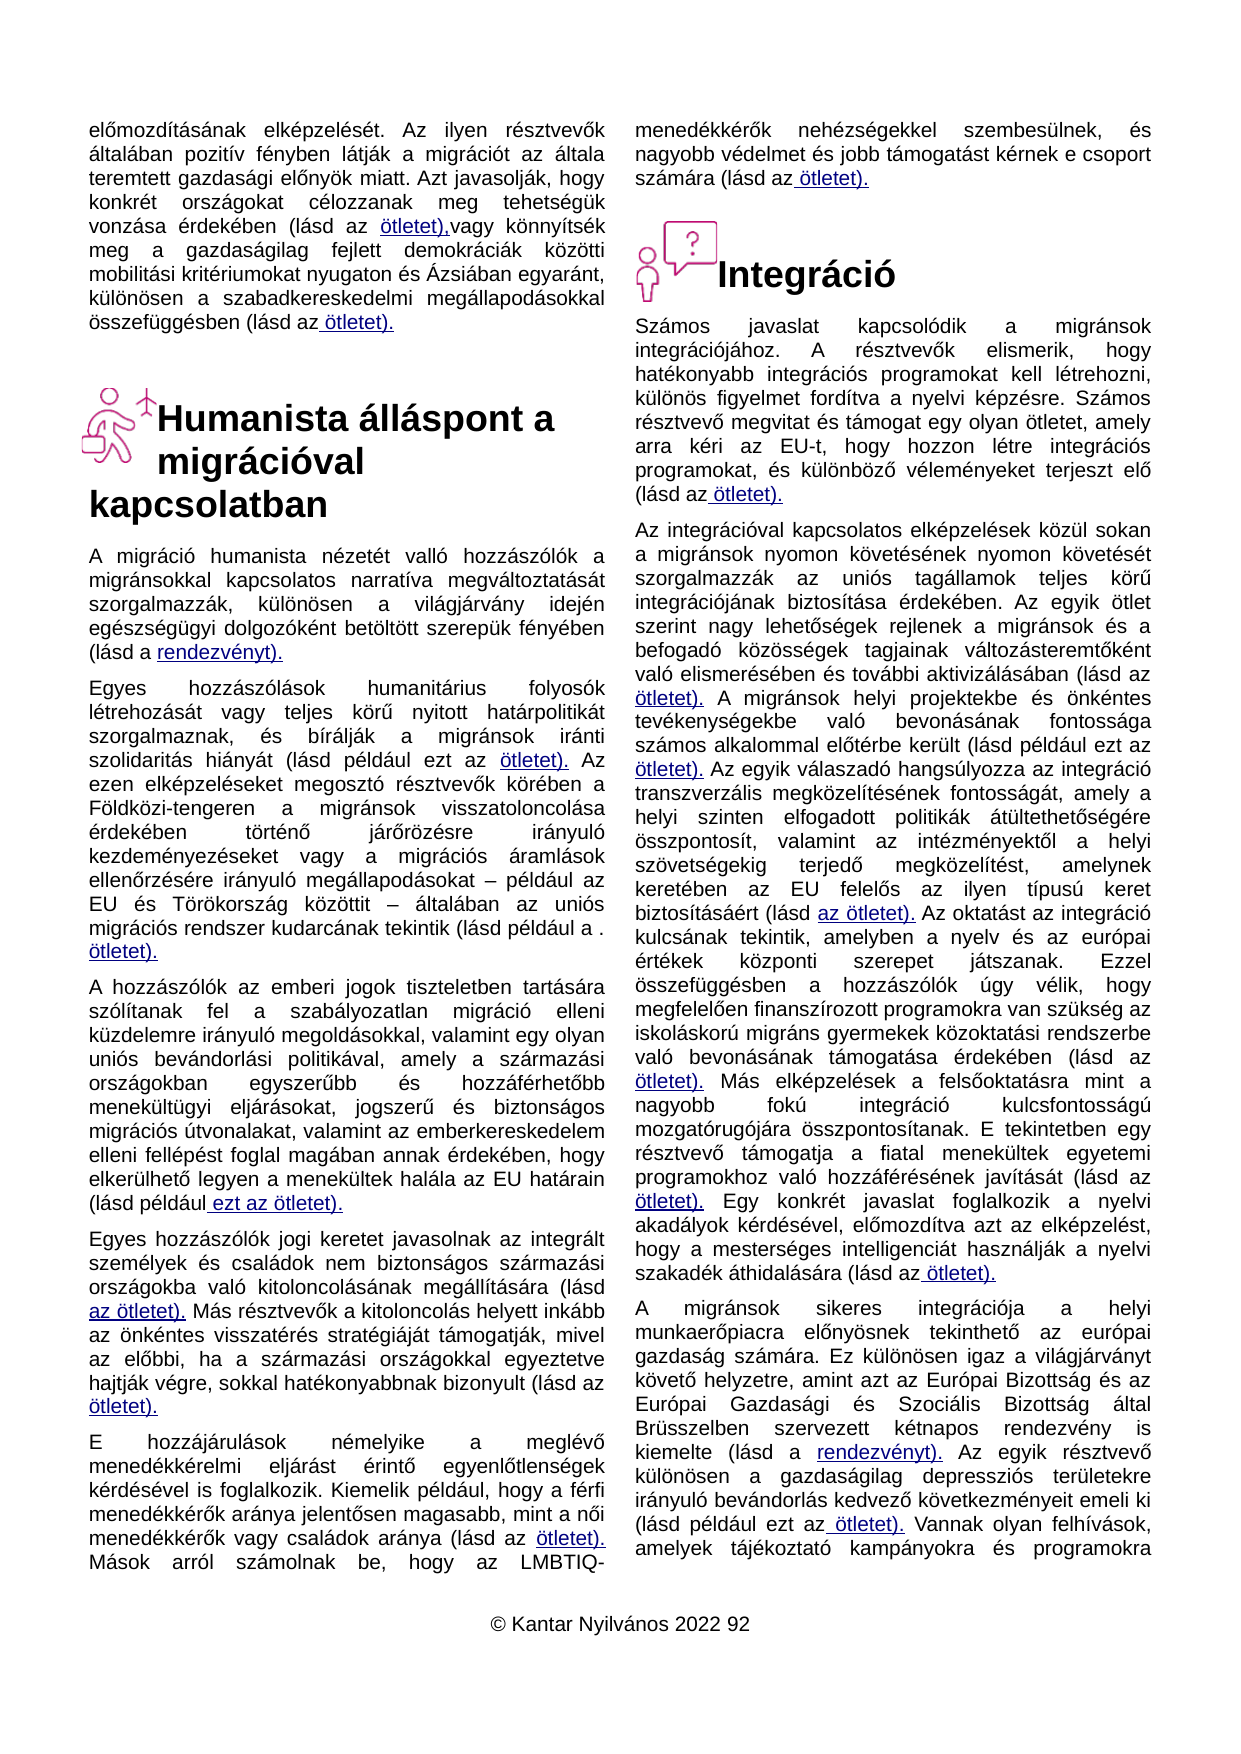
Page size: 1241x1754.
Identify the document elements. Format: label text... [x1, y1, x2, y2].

text Egyes hozzászólások humanitárius folyosók létrehozását vagy teljes körű nyitott határpolitikát szorgalmaznak, és bírálják a migránsok iránti szolidaritás hiányát (lásd például ezt az ötletet). Az ezen elképzeléseket megosztó résztvevők körében a Földközi-tengeren a migránsok visszatoloncolása érdekében történő járőrözésre irányuló kezdeményezéseket vagy a migrációs áramlások ellenőrzésére irányuló megállapodásokat – például az EU és Törökország közöttit – általában az uniós migrációs rendszer kudarcának tekintik (lásd például a . ötletet). [88, 676, 605, 963]
text Egyes hozzászólók jogi keretet javasolnak az integrált személyek és családok nem biztonságos származási országokba való kitoloncolásának megállítására (lásd az ötletet). Más résztvevők a kitoloncolás helyett inkább az önkéntes visszatérés stratégiáját támogatják, mivel az előbbi, ha a származási országokkal egyeztetve hajtják végre, sokkal hatékonyabbnak bizonyult (lásd az ötletet). [88, 1227, 605, 1418]
text A migráció humanista nézetét valló hozzászólók a migránsokkal kapcsolatos narratíva megváltoztatását szorgalmazzák, különösen a világjárvány idején egészségügyi dolgozóként betöltött szerepük fényében (lásd a rendezvényt). [88, 544, 605, 664]
text A migránsok sikeres integrációja a helyi munkaerőpiacra előnyösnek tekinthető az európai gazdaság számára. Ez különösen igaz a világjárványt követő helyzetre, amint azt az Európai Bizottság és az Európai Gazdasági és Szociális Bizottság által Brüsszelben szervezett kétnapos rendezvény is kiemelte (lásd a rendezvényt). Az egyik résztvevő különösen a gazdaságilag depressziós területekre irányuló bevándorlás kedvező következményeit emeli ki (lásd például ezt az ötletet). Vannak olyan felhívások, amelyek tájékoztató kampányokra és programokra [635, 1296, 1152, 1560]
text E hozzájárulások némelyike a meglévő menedékkérelmi eljárást érintő egyenlőtlenségek kérdésével is foglalkozik. Kiemelik például, hogy a férfi menedékkérők aránya jelentősen magasabb, mint a női menedékkérők vagy családok aránya (lásd az ötletet). Mások arról számolnak be, hogy az LMBTIQ- [88, 1430, 605, 1574]
text menedékkérők nehézségekkel szembesülnek, és nagyobb védelmet és jobb támogatást kérnek e csoport számára (lásd az ötletet). [635, 118, 1152, 190]
picture [636, 221, 718, 302]
text A hozzászólók az emberi jogok tiszteletben tartására szólítanak fel a szabályozatlan migráció elleni küzdelemre irányuló megoldásokkal, valamint egy olyan uniós bevándorlási politikával, amely a származási országokban egyszerűbb és hozzáférhetőbb menekültügyi eljárásokat, jogszerű és biztonságos migrációs útvonalakat, valamint az emberkereskedelem elleni fellépést foglal magában annak érdekében, hogy elkerülhető legyen a menekültek halála az EU határain (lásd például ezt az ötletet). [88, 975, 605, 1215]
text Számos javaslat kapcsolódik a migránsok integrációjához. A résztvevők elismerik, hogy hatékonyabb integrációs programokat kell létrehozni, különös figyelmet fordítva a nyelvi képzésre. Számos résztvevő megvitat és támogat egy olyan ötletet, amely arra kéri az EU-t, hogy hozzon létre integrációs programokat, és különböző véleményeket terjeszt elő (lásd az ötletet). [635, 314, 1152, 506]
subtitle Integráció [718, 253, 1152, 296]
text előmozdításának elképzelését. Az ilyen résztvevők általában pozitív fényben látják a migrációt az általa teremtett gazdasági előnyök miatt. Azt javasolják, hogy konkrét országokat célozzanak meg tehetségük vonzása érdekében (lásd az ötletet),vagy könnyítsék meg a gazdaságilag fejlett demokráciák közötti mobilitási kritériumokat nyugaton és Ázsiában egyaránt, különösen a szabadkereskedelmi megállapodásokkal összefüggésben (lásd az ötletet). [88, 118, 605, 334]
picture [81, 388, 157, 463]
text Az integrációval kapcsolatos elképzelések közül sokan a migránsok nyomon követésének nyomon követését szorgalmazzák az uniós tagállamok teljes körű integrációjának biztosítása érdekében. Az egyik ötlet szerint nagy lehetőségek rejlenek a migránsok és a befogadó közösségek tagjainak változásteremtőként való elismerésében és további aktivizálásában (lásd az ötletet). A migránsok helyi projektekbe és önkéntes tevékenységekbe való bevonásának fontossága számos alkalommal előtérbe került (lásd például ezt az ötletet). Az egyik válaszadó hangsúlyozza az integráció transzverzális megközelítésének fontosságát, amely a helyi szinten elfogadott politikák átültethetőségére összpontosít, valamint az intézményektől a helyi szövetségekig terjedő megközelítést, amelynek keretében az EU felelős az ilyen típusú keret biztosításáért (lásd az ötletet). Az oktatást az integráció kulcsának tekintik, amelyben a nyelv és az európai értékek központi szerepet játszanak. Ezzel összefüggésben a hozzászólók úgy vélik, hogy megfelelően finanszírozott programokra van szükség az iskoláskorú migráns gyermekek közoktatási rendszerbe való bevonásának támogatása érdekében (lásd az ötletet). Más elképzelések a felsőoktatásra mint a nagyobb fokú integráció kulcsfontosságú mozgatórugójára összpontosítanak. E tekintetben egy résztvevő támogatja a fiatal menekültek egyetemi programokhoz való hozzáférésének javítását (lásd az ötletet). Egy konkrét javaslat foglalkozik a nyelvi akadályok kérdésével, előmozdítva azt az elképzelést, hogy a mesterséges intelligenciát használják a nyelvi szakadék áthidalására (lásd az ötletet). [635, 518, 1152, 1284]
subtitle Humanista álláspont a migrációval kapcsolatban [88, 463, 605, 526]
